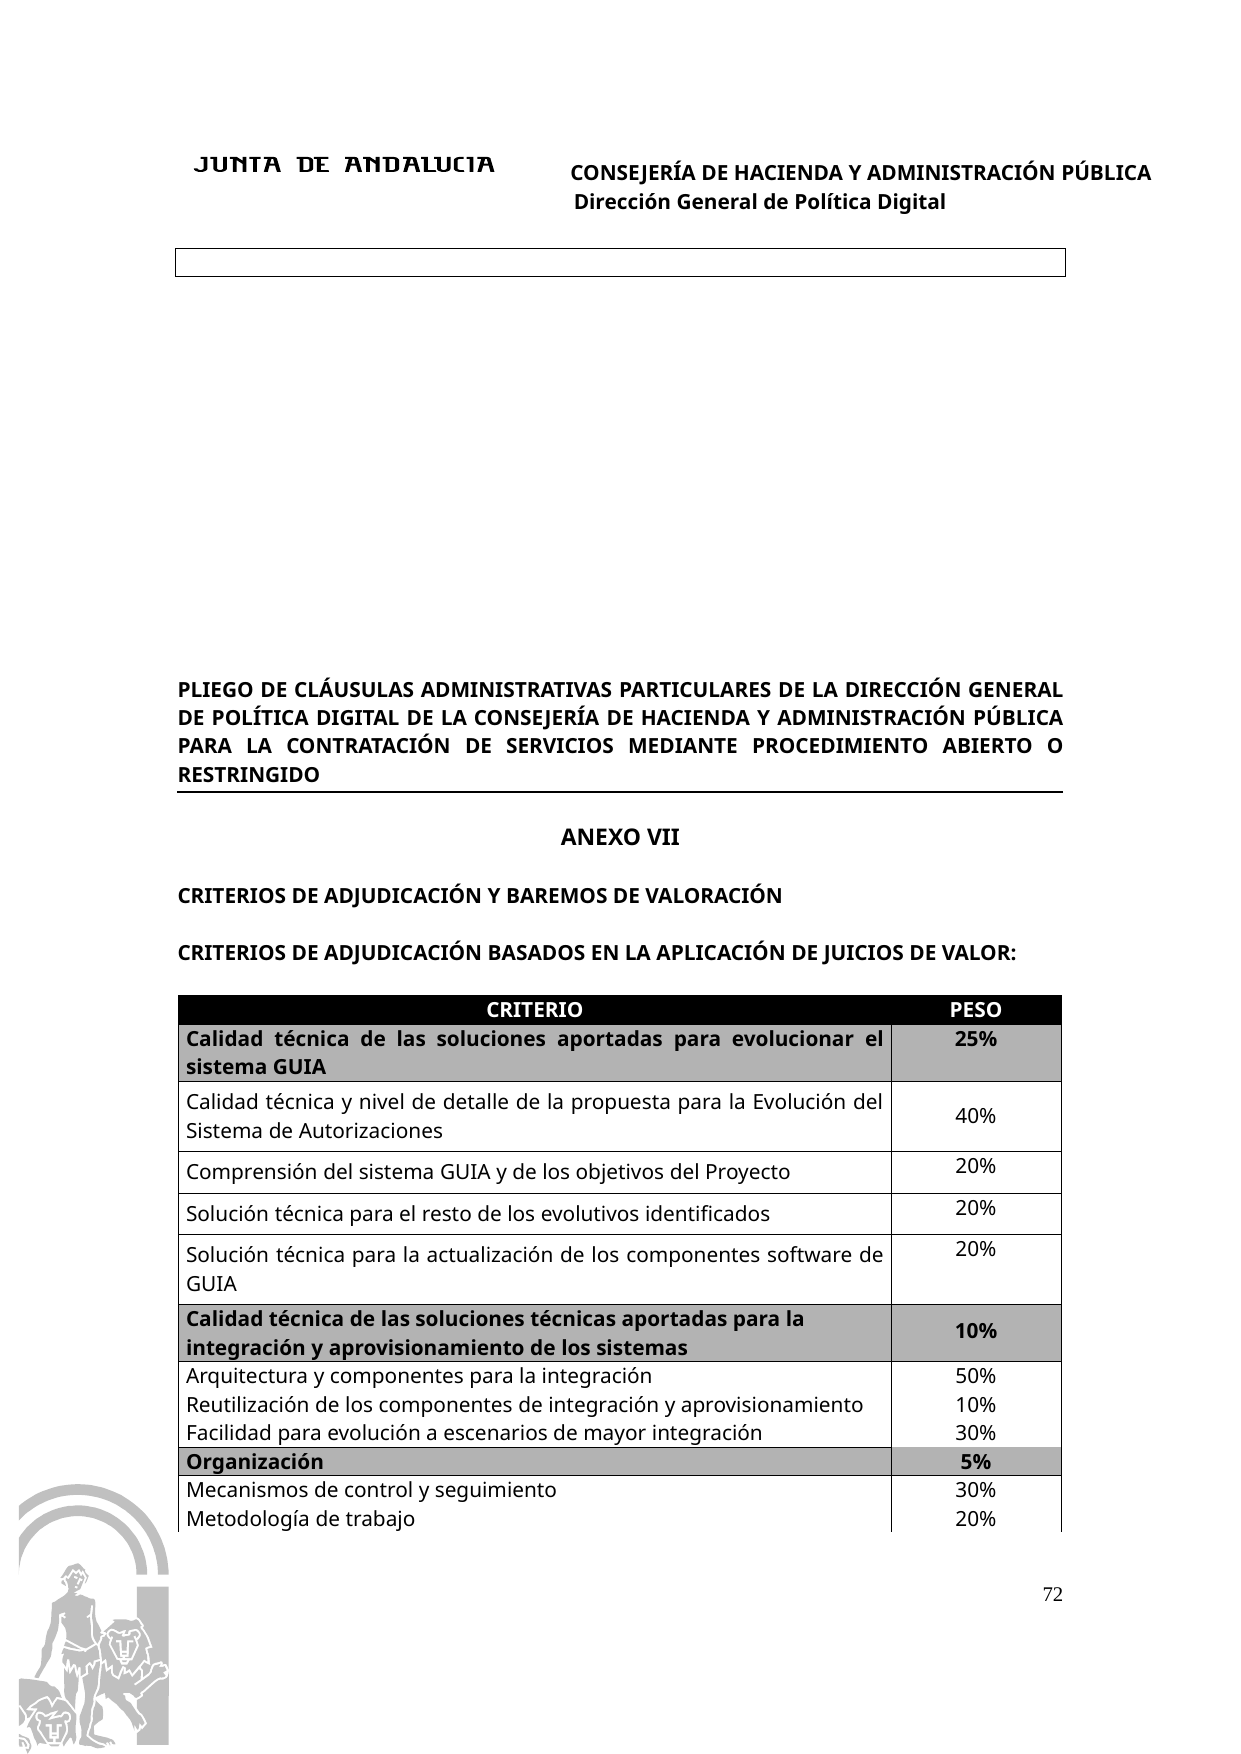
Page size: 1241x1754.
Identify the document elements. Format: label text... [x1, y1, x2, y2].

table_cell 30% [892, 1476, 1061, 1504]
table_cell Mecanismos de control y seguimiento [179, 1476, 891, 1504]
table_cell 20% [892, 1152, 1061, 1192]
table_cell Comprensión del sistema GUIA y de los objetivos del Proyecto [179, 1152, 891, 1192]
table_cell 20% [892, 1504, 1061, 1532]
table_cell 50% [892, 1362, 1061, 1390]
table_header PESO [892, 996, 1061, 1024]
table_cell 30% [892, 1418, 1061, 1447]
table_cell Calidad técnica de las soluciones técnicas aportadas para la integración y aprovisionamiento de los sistemas [179, 1305, 891, 1361]
text CRITERIOS DE ADJUDICACIÓN Y BAREMOS DE VALORACIÓN [177, 881, 1063, 910]
table_cell 20% [892, 1235, 1061, 1304]
table_cell Metodología de trabajo [179, 1504, 891, 1532]
table_cell Reutilización de los componentes de integración y aprovisionamiento [179, 1390, 891, 1418]
table_cell Solución técnica para la actualización de los componentes software de GUIA [179, 1235, 891, 1304]
table_cell 10% [892, 1305, 1061, 1361]
table_cell Facilidad para evolución a escenarios de mayor integración [179, 1418, 891, 1447]
table_cell Calidad técnica de las soluciones aportadas para evolucionar el sistema GUIA [179, 1025, 891, 1081]
table_cell Calidad técnica y nivel de detalle de la propuesta para la Evolución del Sistema de Autorizaciones [179, 1082, 891, 1151]
table_cell Solución técnica para el resto de los evolutivos identificados [179, 1194, 891, 1234]
text PLIEGO DE CLÁUSULAS ADMINISTRATIVAS PARTICULARES DE LA DIRECCIÓN GENERAL DE POLÍTICA DIGITAL DE LA CONSEJERÍA DE HACIENDA Y ADMINISTRACIÓN PÚBLICA PARA LA CONTRATACIÓN DE SERVICIOS MEDIANTE PROCEDIMIENTO ABIERTO O RESTRINGIDO [177, 675, 1063, 791]
table_cell Arquitectura y componentes para la integración [179, 1362, 891, 1390]
table_cell Organización [179, 1448, 891, 1475]
subtitle ANEXO VII [177, 821, 1063, 853]
table_cell 10% [892, 1390, 1061, 1418]
table_header CRITERIO [179, 996, 891, 1024]
table_cell 40% [892, 1082, 1061, 1151]
text CRITERIOS DE ADJUDICACIÓN BASADOS EN LA APLICACIÓN DE JUICIOS DE VALOR: [140, 938, 1063, 967]
table_cell 20% [892, 1194, 1061, 1234]
table_cell 25% [892, 1025, 1061, 1081]
table_cell 5% [892, 1447, 1061, 1475]
